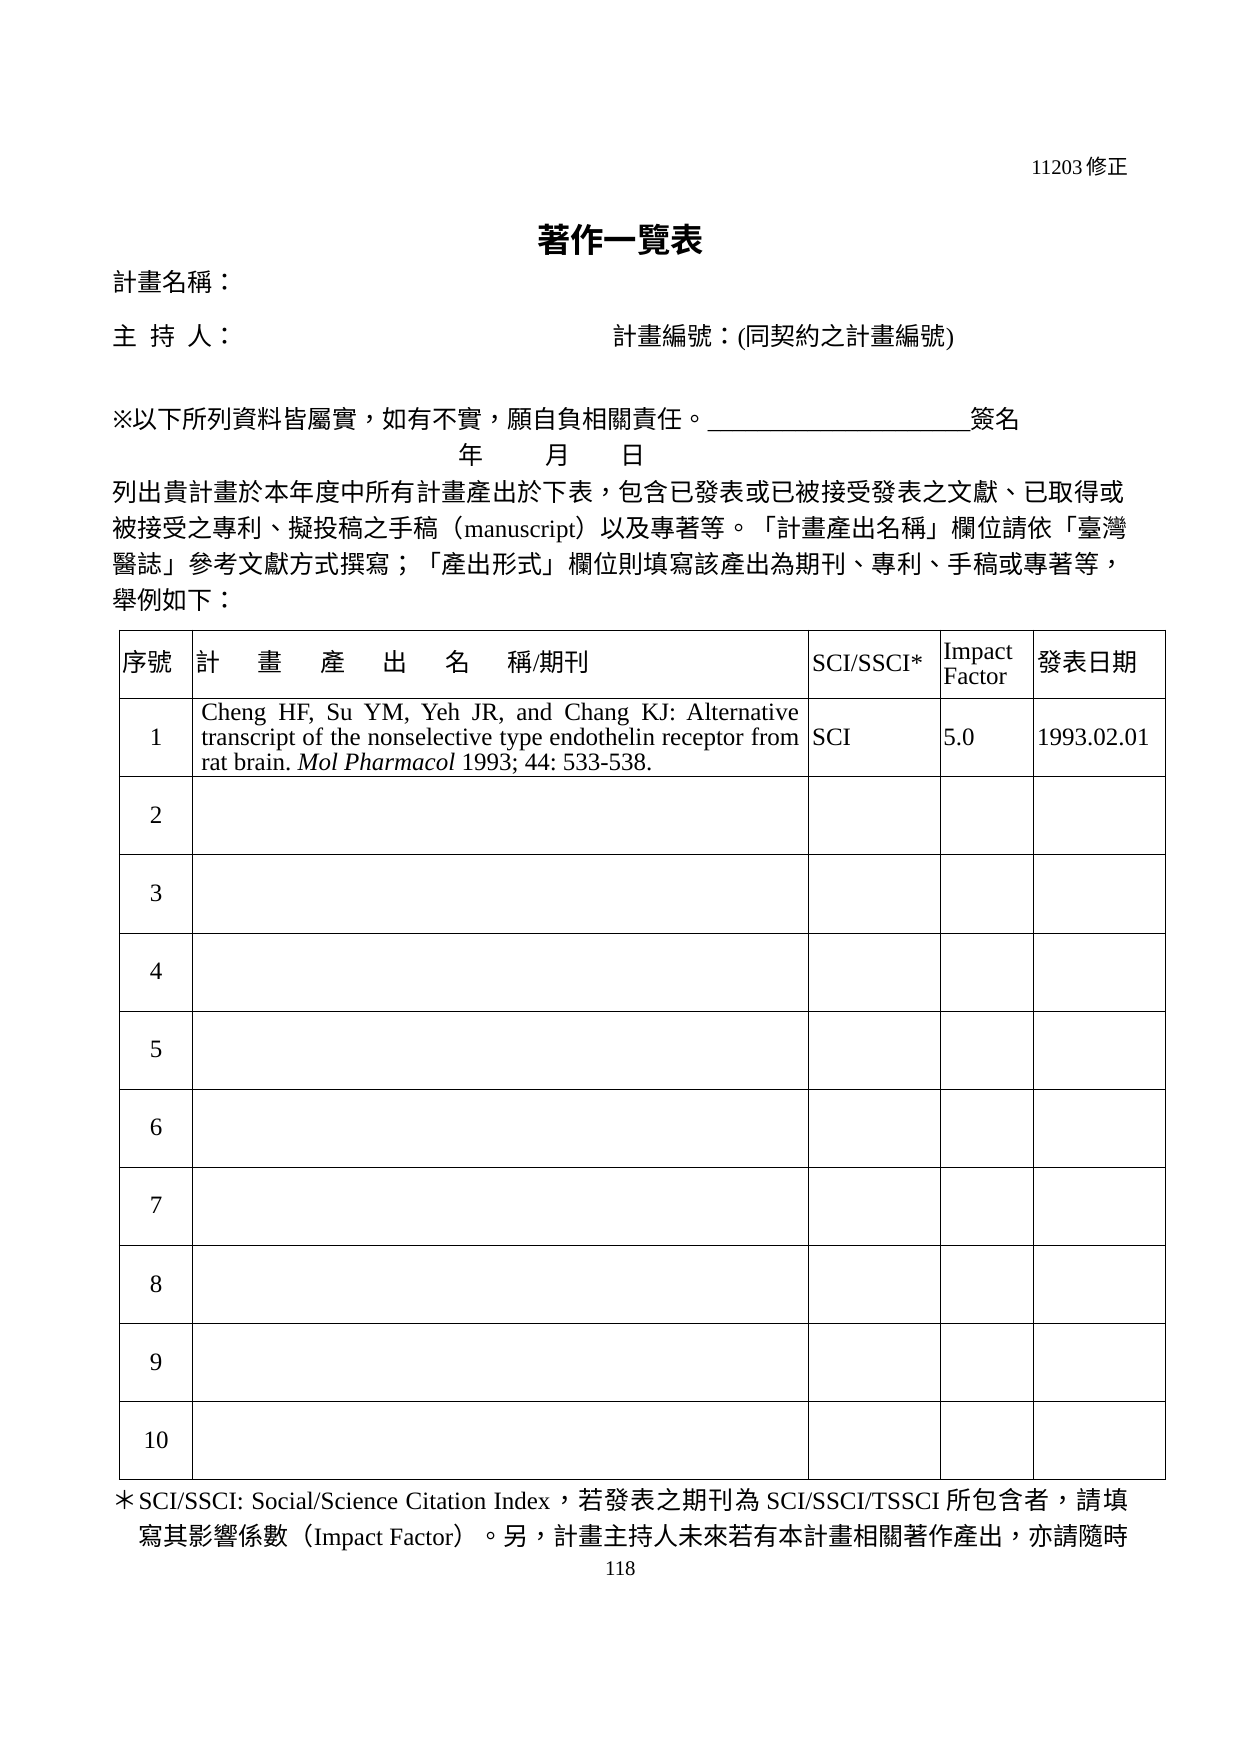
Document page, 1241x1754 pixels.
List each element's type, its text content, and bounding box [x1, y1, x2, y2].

table_cell [1034, 855, 1165, 932]
table_cell [1034, 1402, 1165, 1479]
table_cell [1034, 1246, 1165, 1323]
table_cell [1034, 1090, 1165, 1167]
table_cell [809, 777, 940, 854]
text 列出貴計畫於本年度中所有計畫產出於下表，包含已發表或已被接受發表之文獻、已取得或被接受之專利、擬投稿之手稿（manuscript）以及專著等。「計畫產出名稱」欄位請依「臺灣醫誌」參考文獻方式撰寫；「產出形式」欄位則填寫該產出為期刊、專利、手稿或專著等，舉例如下： [112, 472, 1128, 617]
table_header SCI/SSCI* [809, 631, 940, 698]
table_cell SCI [809, 699, 940, 776]
table_cell [1034, 934, 1165, 1011]
table_header 計 畫 產 出 名 稱/期刊 [193, 631, 808, 698]
table_cell 3 [120, 855, 192, 932]
table_cell [193, 1090, 808, 1167]
table_cell [809, 1090, 940, 1167]
table_cell 2 [120, 777, 192, 854]
table_cell [809, 1324, 940, 1401]
table_cell [1034, 777, 1165, 854]
text ※以下所列資料皆屬實，如有不實，願自負相關責任。_____________________簽名 [112, 399, 1128, 436]
table_cell Cheng HF, Su YM, Yeh JR, and Chang KJ: Alternative transcript of the nonselective type endothelin receptor from rat brain. Mol Pharmacol 1993; 44: 533-538. [193, 699, 808, 776]
table_cell [193, 1012, 808, 1089]
table_cell 5 [120, 1012, 192, 1089]
table_cell [809, 1246, 940, 1323]
table_cell [193, 1324, 808, 1401]
table_cell [193, 934, 808, 1011]
table_cell [941, 1324, 1033, 1401]
table_cell [941, 1402, 1033, 1479]
table_cell [809, 855, 940, 932]
table_cell [941, 855, 1033, 932]
table_cell [809, 934, 940, 1011]
table_cell [1034, 1012, 1165, 1089]
table_header 發表日期 [1034, 631, 1165, 698]
table_cell 10 [120, 1402, 192, 1479]
text 著作一覽表 [112, 214, 1128, 262]
table_cell 1993.02.01 [1034, 699, 1165, 776]
table_cell 1 [120, 699, 192, 776]
table_cell [941, 777, 1033, 854]
table_cell [1034, 1324, 1165, 1401]
text 年 月 日 [112, 436, 1128, 472]
table_cell [809, 1168, 940, 1245]
table_cell [193, 1246, 808, 1323]
table_cell [1034, 1168, 1165, 1245]
table_cell [941, 934, 1033, 1011]
table_cell [809, 1402, 940, 1479]
table_cell [941, 1246, 1033, 1323]
table_cell [193, 1402, 808, 1479]
table_cell [809, 1012, 940, 1089]
table_cell 4 [120, 934, 192, 1011]
table_cell [193, 855, 808, 932]
table_cell 8 [120, 1246, 192, 1323]
text 主 持 人： 計畫編號：(同契約之計畫編號) [112, 316, 1128, 353]
text ＊SCI/SSCI: Social/Science Citation Index，若發表之期刊為SCI/SSCI/TSSCI所包含者，請填寫其影響係數（Impact Factor）。另，計畫主持人未來若有本計畫相關著作產出，亦請隨時 [112, 1480, 1128, 1553]
table_cell 5.0 [941, 699, 1033, 776]
table_cell [193, 777, 808, 854]
table_header Impact Factor [941, 631, 1033, 698]
table_cell [193, 1168, 808, 1245]
table_cell [941, 1090, 1033, 1167]
table_cell 7 [120, 1168, 192, 1245]
text 計畫名稱： [112, 262, 1128, 298]
table_header 序號 [120, 631, 192, 698]
table_cell 9 [120, 1324, 192, 1401]
table_cell [941, 1012, 1033, 1089]
table_cell [941, 1168, 1033, 1245]
table_cell 6 [120, 1090, 192, 1167]
